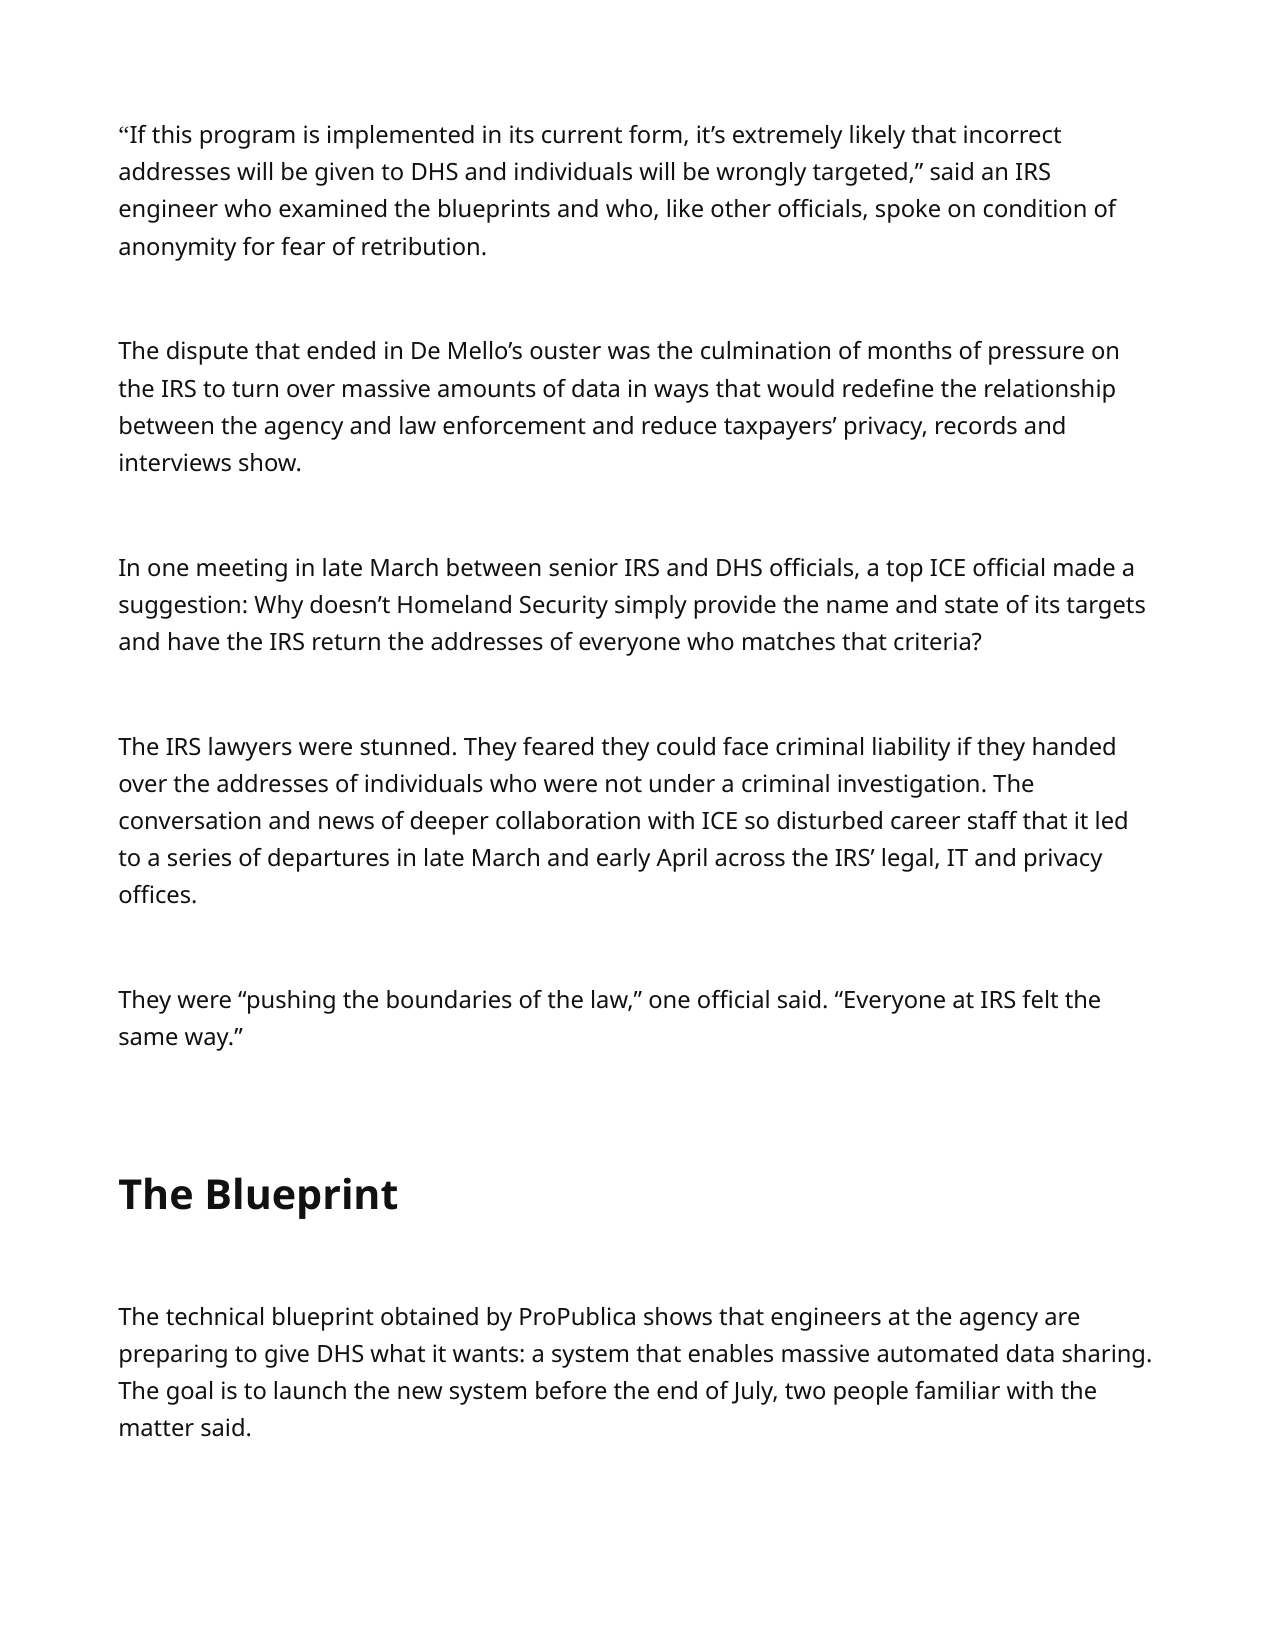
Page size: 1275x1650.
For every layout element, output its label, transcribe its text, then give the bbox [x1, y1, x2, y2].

subtitle The Blueprint [118, 1165, 1157, 1221]
text The technical blueprint obtained by ProPublica shows that engineers at the agency are preparing to give DHS what it wants: a system that enables massive automated data sharing. The goal is to launch the new system before the end of July, two people familiar with the matter said. [118, 1300, 1157, 1444]
text They were “pushing the boundaries of the law,” one official said. “Everyone at IRS felt the same way.” [118, 983, 1157, 1053]
text The IRS lawyers were stunned. They feared they could face criminal liability if they handed over the addresses of individuals who were not under a criminal investigation. The conversation and news of deeper collaboration with ICE so disturbed career staff that it led to a series of departures in late March and early April across the IRS’ legal, IT and privacy offices. [118, 730, 1157, 911]
text The dispute that ended in De Mello’s ouster was the culmination of months of pressure on the IRS to turn over massive amounts of data in ways that would redefine the relationship between the agency and law enforcement and reduce taxpayers’ privacy, records and interviews show. [118, 334, 1157, 478]
text “If this program is implemented in its current form, it’s extremely likely that incorrect addresses will be given to DHS and individuals will be wrongly targeted,” said an IRS engineer who examined the blueprints and who, like other officials, spoke on condition of anonymity for fear of retribution. [118, 118, 1157, 262]
text In one meeting in late March between senior IRS and DHS officials, a top ICE official made a suggestion: Why doesn’t Homeland Security simply provide the name and state of its targets and have the IRS return the addresses of everyone who matches that criteria? [118, 551, 1157, 657]
